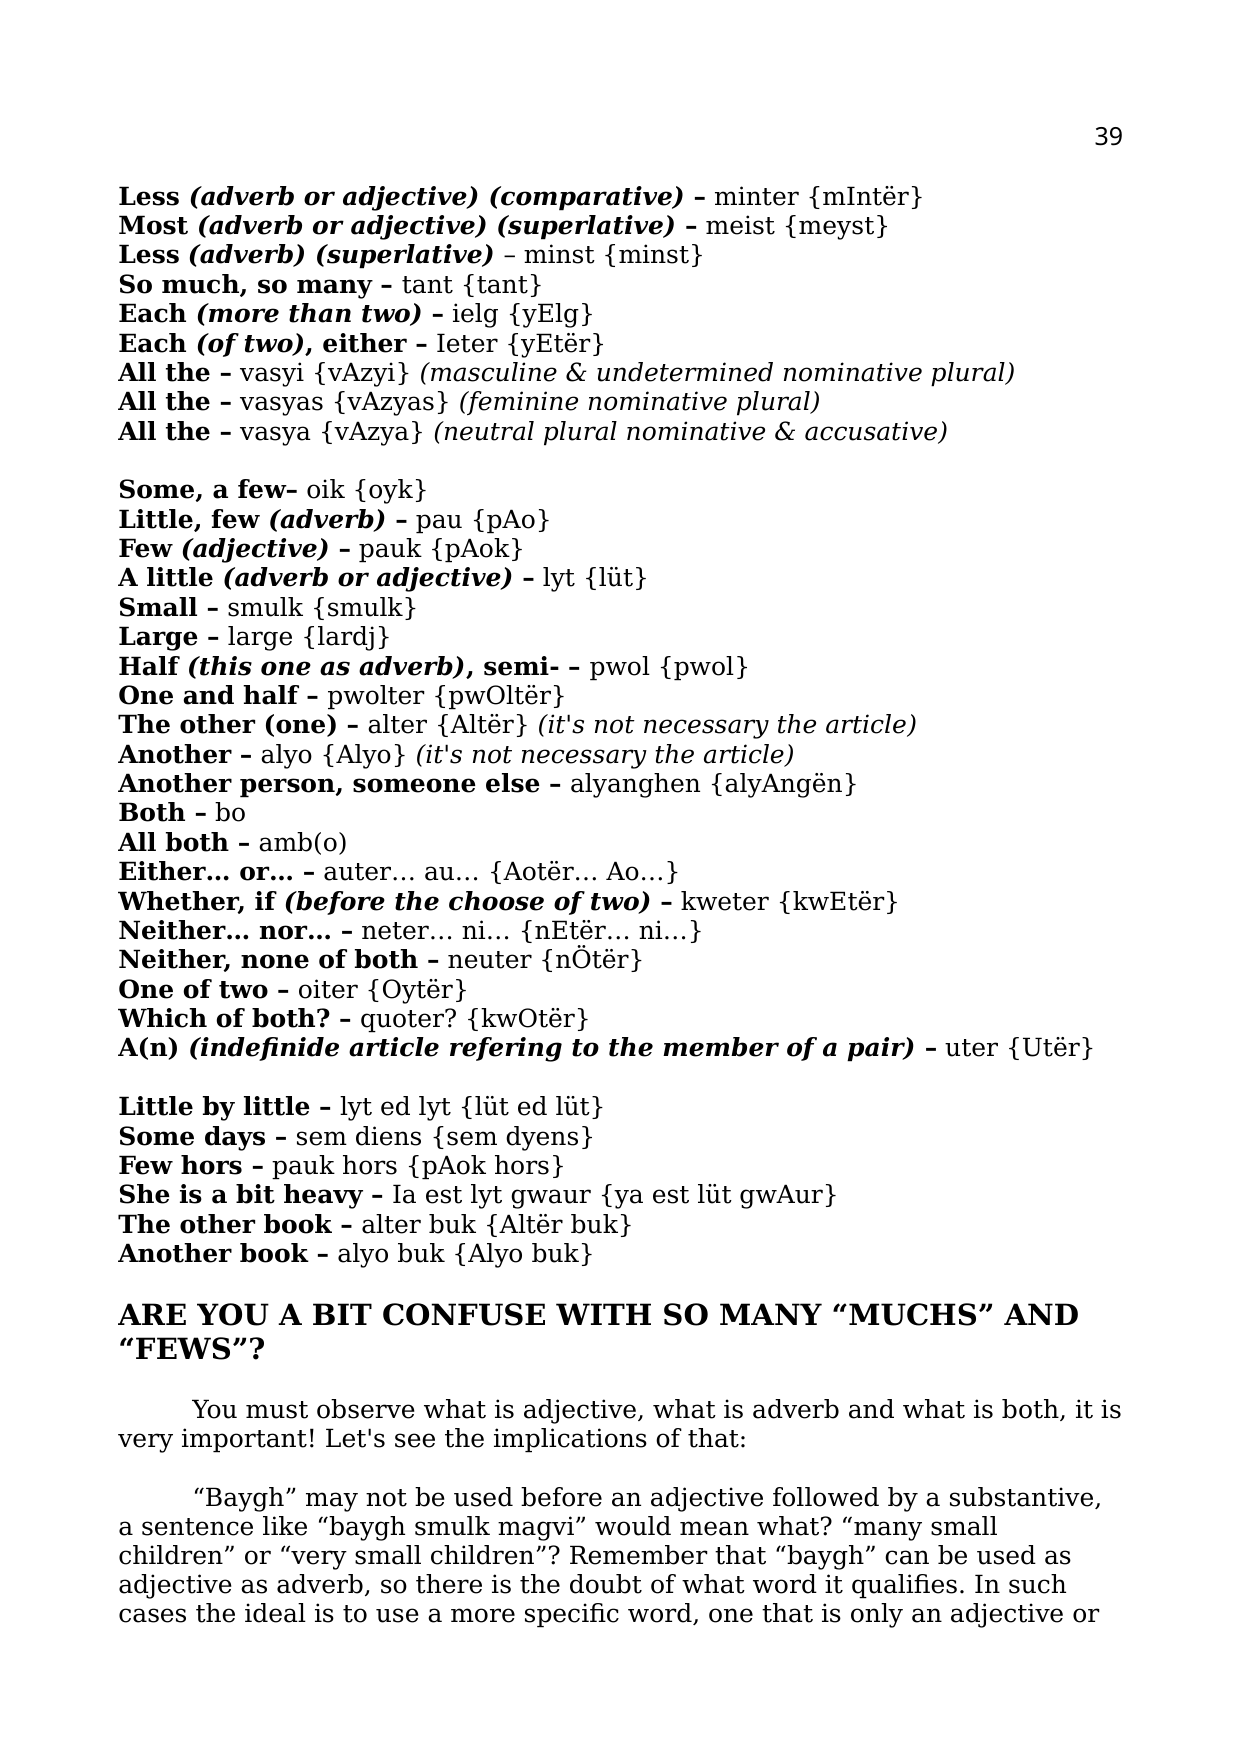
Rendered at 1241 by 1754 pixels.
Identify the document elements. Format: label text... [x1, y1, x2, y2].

text “Baygh” may not be used before an adjective followed by a substantive, a sentence like “baygh smulk magvi” would mean what? “many small children” or “very small children”? Remember that “baygh” can be used as adjective as adverb, so there is the doubt of what word it qualifies. In such cases the ideal is to use a more specific word, one that is only an adjective or [118, 1483, 1123, 1628]
text Small – smulk {smulk} [118, 593, 1123, 622]
text Some, a few– oik {oyk} [118, 475, 1123, 504]
text Few (adjective) – pauk {pAok} [118, 534, 1123, 563]
text Neither… nor… – neter… ni… {nEtër… ni…} [118, 916, 1123, 945]
text All the – vasyas {vAzyas} (feminine nominative plural) [118, 387, 1123, 417]
text A(n) (indefinide article refering to the member of a pair) – uter {Utër} [118, 1033, 1123, 1063]
text Another person, someone else – alyanghen {alyAngën} [118, 769, 1123, 798]
text Half (this one as adverb), semi- – pwol {pwol} [118, 651, 1123, 681]
text Another book – alyo buk {Alyo buk} [118, 1239, 1123, 1268]
text The other book – alter buk {Altër buk} [118, 1209, 1123, 1239]
text Another – alyo {Alyo} (it's not necessary the article) [118, 739, 1123, 769]
text Some days – sem diens {sem dyens} [118, 1121, 1123, 1151]
text Less (adverb) (superlative) – minst {minst} [118, 240, 1123, 270]
text All both – amb(o) [118, 828, 1123, 857]
text A little (adverb or adjective) – lyt {lüt} [118, 563, 1123, 593]
text Most (adverb or adjective) (superlative) – meist {meyst} [118, 211, 1123, 240]
text Few hors – pauk hors {pAok hors} [118, 1151, 1123, 1180]
text Large – large {lardj} [118, 622, 1123, 651]
text So much, so many – tant {tant} [118, 270, 1123, 299]
text All the – vasyi {vAzyi} (masculine & undetermined nominative plural) [118, 358, 1123, 387]
text All the – vasya {vAzya} (neutral plural nominative & accusative) [118, 417, 1123, 446]
text Which of both? – quoter? {kwOtër} [118, 1004, 1123, 1033]
text She is a bit heavy – Ia est lyt gwaur {ya est lüt gwAur} [118, 1180, 1123, 1209]
text Little, few (adverb) – pau {pAo} [118, 504, 1123, 534]
text Each (of two), either – Ieter {yEtër} [118, 328, 1123, 358]
text Neither, none of both – neuter {nÖtër} [118, 945, 1123, 974]
text One and half – pwolter {pwOltër} [118, 681, 1123, 710]
text Each (more than two) – ielg {yElg} [118, 299, 1123, 328]
text You must observe what is adjective, what is adverb and what is both, it is very important! Let's see the implications of that: [118, 1395, 1123, 1453]
text Less (adverb or adjective) (comparative) – minter {mIntër} [118, 182, 1123, 211]
text One of two – oiter {Oytër} [118, 974, 1123, 1004]
text Whether, if (before the choose of two) – kweter {kwEtër} [118, 886, 1123, 916]
text Both – bo [118, 798, 1123, 828]
text Either… or… – auter… au… {Aotër… Ao…} [118, 857, 1123, 886]
text Little by little – lyt ed lyt {lüt ed lüt} [118, 1092, 1123, 1121]
text The other (one) – alter {Altër} (it's not necessary the article) [118, 710, 1123, 739]
subtitle ARE YOU A BIT CONFUSE WITH SO MANY “MUCHS” AND “FEWS”? [118, 1297, 1123, 1366]
